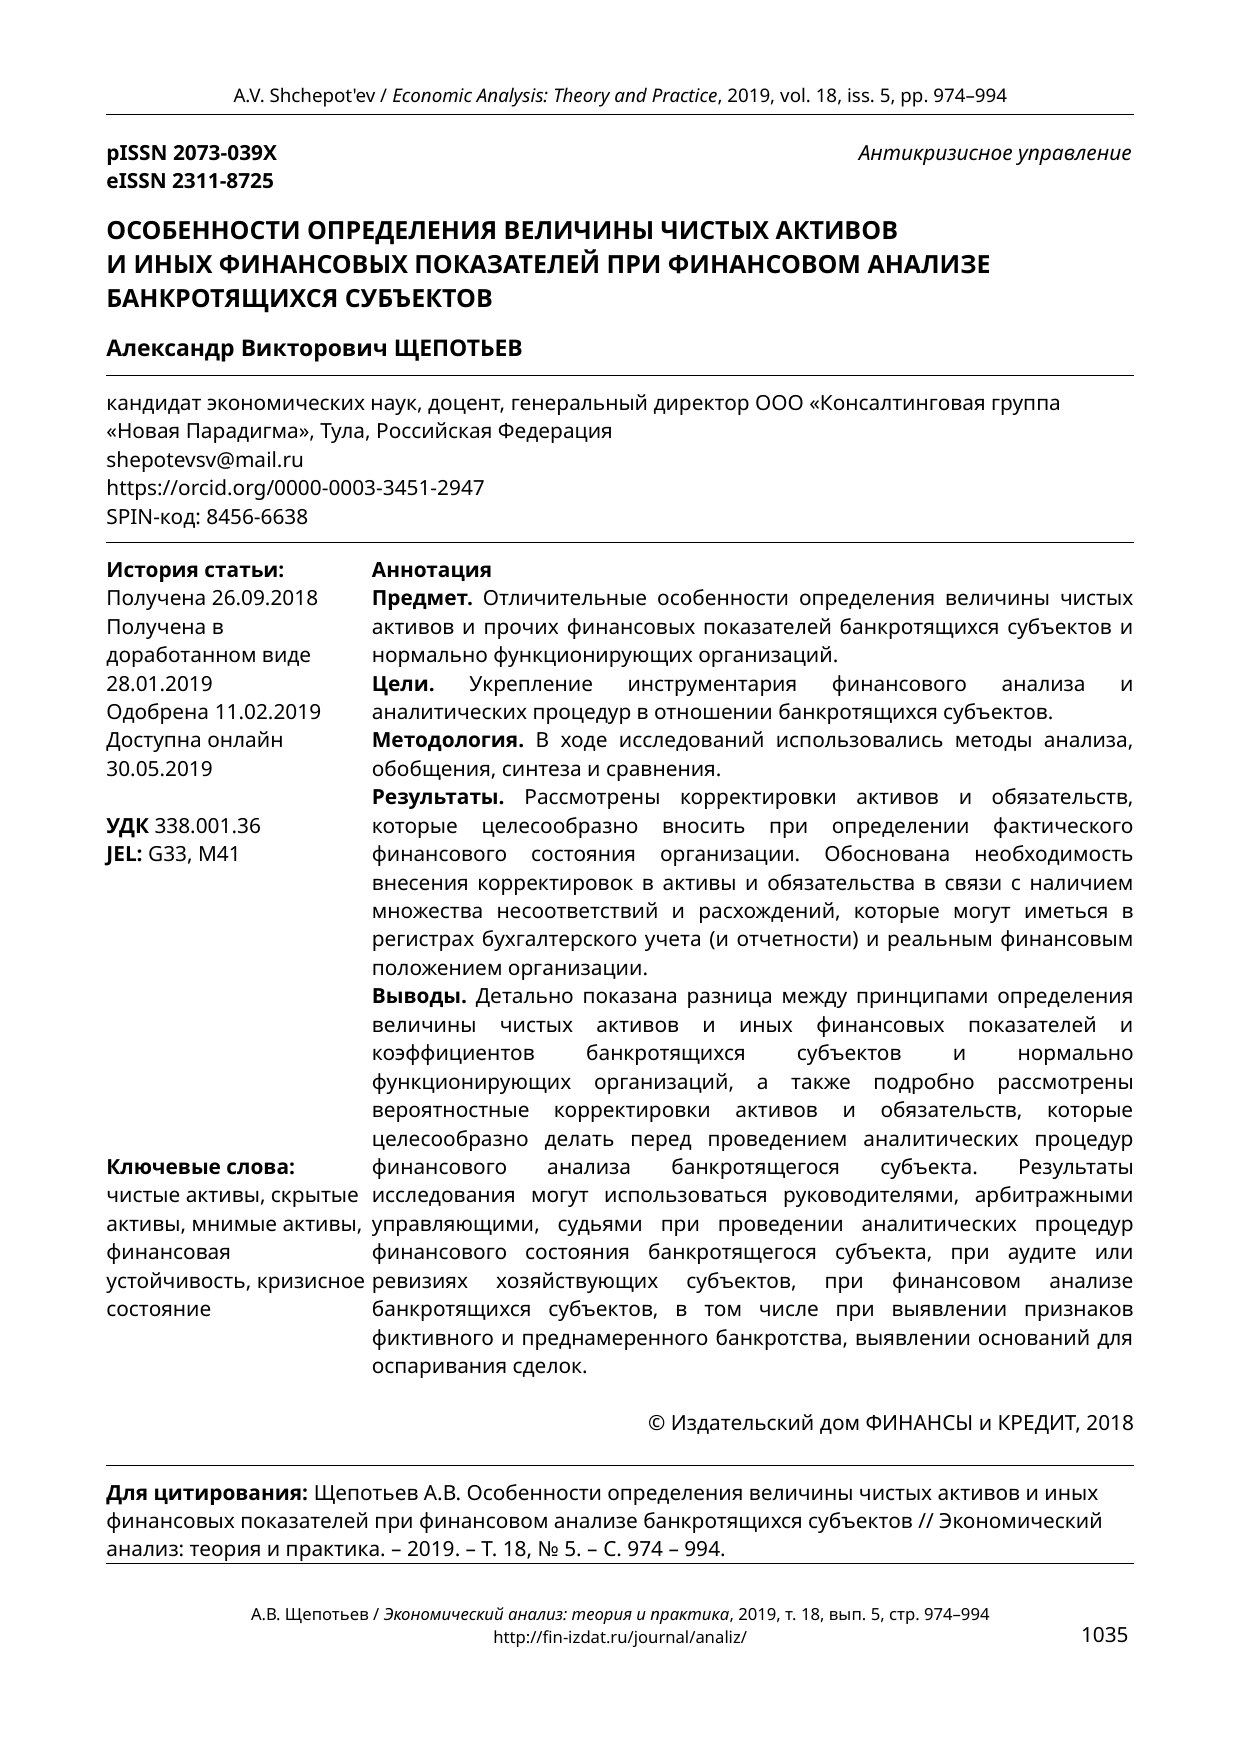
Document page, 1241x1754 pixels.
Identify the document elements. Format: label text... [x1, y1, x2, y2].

table_cell История статьи: Получена 26.09.2018 Получена в доработанном виде 28.01.2019 Одобрена 11.02.2019 Доступна онлайн 30.05.2019 УДК 338.001.36 JEL: G33, M41 Ключевые слова: чистые активы, скрытые активы, мнимые активы, финансовая устойчивость, кризисное состояние [106, 543, 372, 1465]
table_cell Аннотация Предмет. Отличительные особенности определения величины чистых активов и прочих финансовых показателей банкротящихся субъектов и нормально функционирующих организаций. Цели. Укрепление инструментария финансового анализа и аналитических процедур в отношении банкротящихся субъектов. Методология. В ходе исследований использовались методы анализа, обобщения, синтеза и сравнения. Результаты. Рассмотрены корректировки активов и обязательств, которые целесообразно вносить при определении фактического финансового состояния организации. Обоснована необходимость внесения корректировок в активы и обязательства в связи с наличием множества несоответствий и расхождений, которые могут иметься в регистрах бухгалтерского учета (и отчетности) и реальным финансовым положением организации. Выводы. Детально показана разница между принципами определения величины чистых активов и иных финансовых показателей и коэффициентов банкротящихся субъектов и нормально функционирующих организаций, а также подробно рассмотрены вероятностные корректировки активов и обязательств, которые целесообразно делать перед проведением аналитических процедур финансового анализа банкротящегося субъекта. Результаты исследования могут использоваться руководителями, арбитражными управляющими, судьями при проведении аналитических процедур финансового состояния банкротящегося субъекта, при аудите или ревизиях хозяйствующих субъектов, при финансовом анализе банкротящихся субъектов, в том числе при выявлении признаков фиктивного и преднамеренного банкротства, выявлении оснований для оспаривания сделок. © Издательский дом ФИНАНСЫ и КРЕДИТ, 2018 [372, 543, 1134, 1465]
text Александр Викторович ЩЕПОТЬЕВ [106, 332, 1134, 363]
table_header pISSN 2073-039X eISSN 2311-8725 [106, 132, 620, 201]
table_header Антикризисное управление [620, 132, 1134, 201]
table_header кандидат экономических наук, доцент, генеральный директор ООО «Консалтинговая группа «Новая Парадигма», Тула, Российская Федерация shepotevsv@mail.ru https://orcid.org/0000-0003-3451-2947 SPIN-код: 8456-6638 [106, 376, 1134, 542]
table_cell Для цитирования: Щепотьев А.В. Особенности определения величины чистых активов и иных финансовых показателей при финансовом анализе банкротящихся субъектов // Экономический анализ: теория и практика. – 2019. – Т. 18, № 5. – С. 974 – 994. [106, 1466, 1134, 1563]
subtitle ОСОБЕННОСТИ ОПРЕДЕЛЕНИЯ ВЕЛИЧИНЫ ЧИСТЫХ АКТИВОВ И ИНЫХ ФИНАНСОВЫХ ПОКАЗАТЕЛЕЙ ПРИ ФИНАНСОВОМ АНАЛИЗЕ БАНКРОТЯЩИХСЯ СУБЪЕКТОВ [106, 212, 1134, 314]
